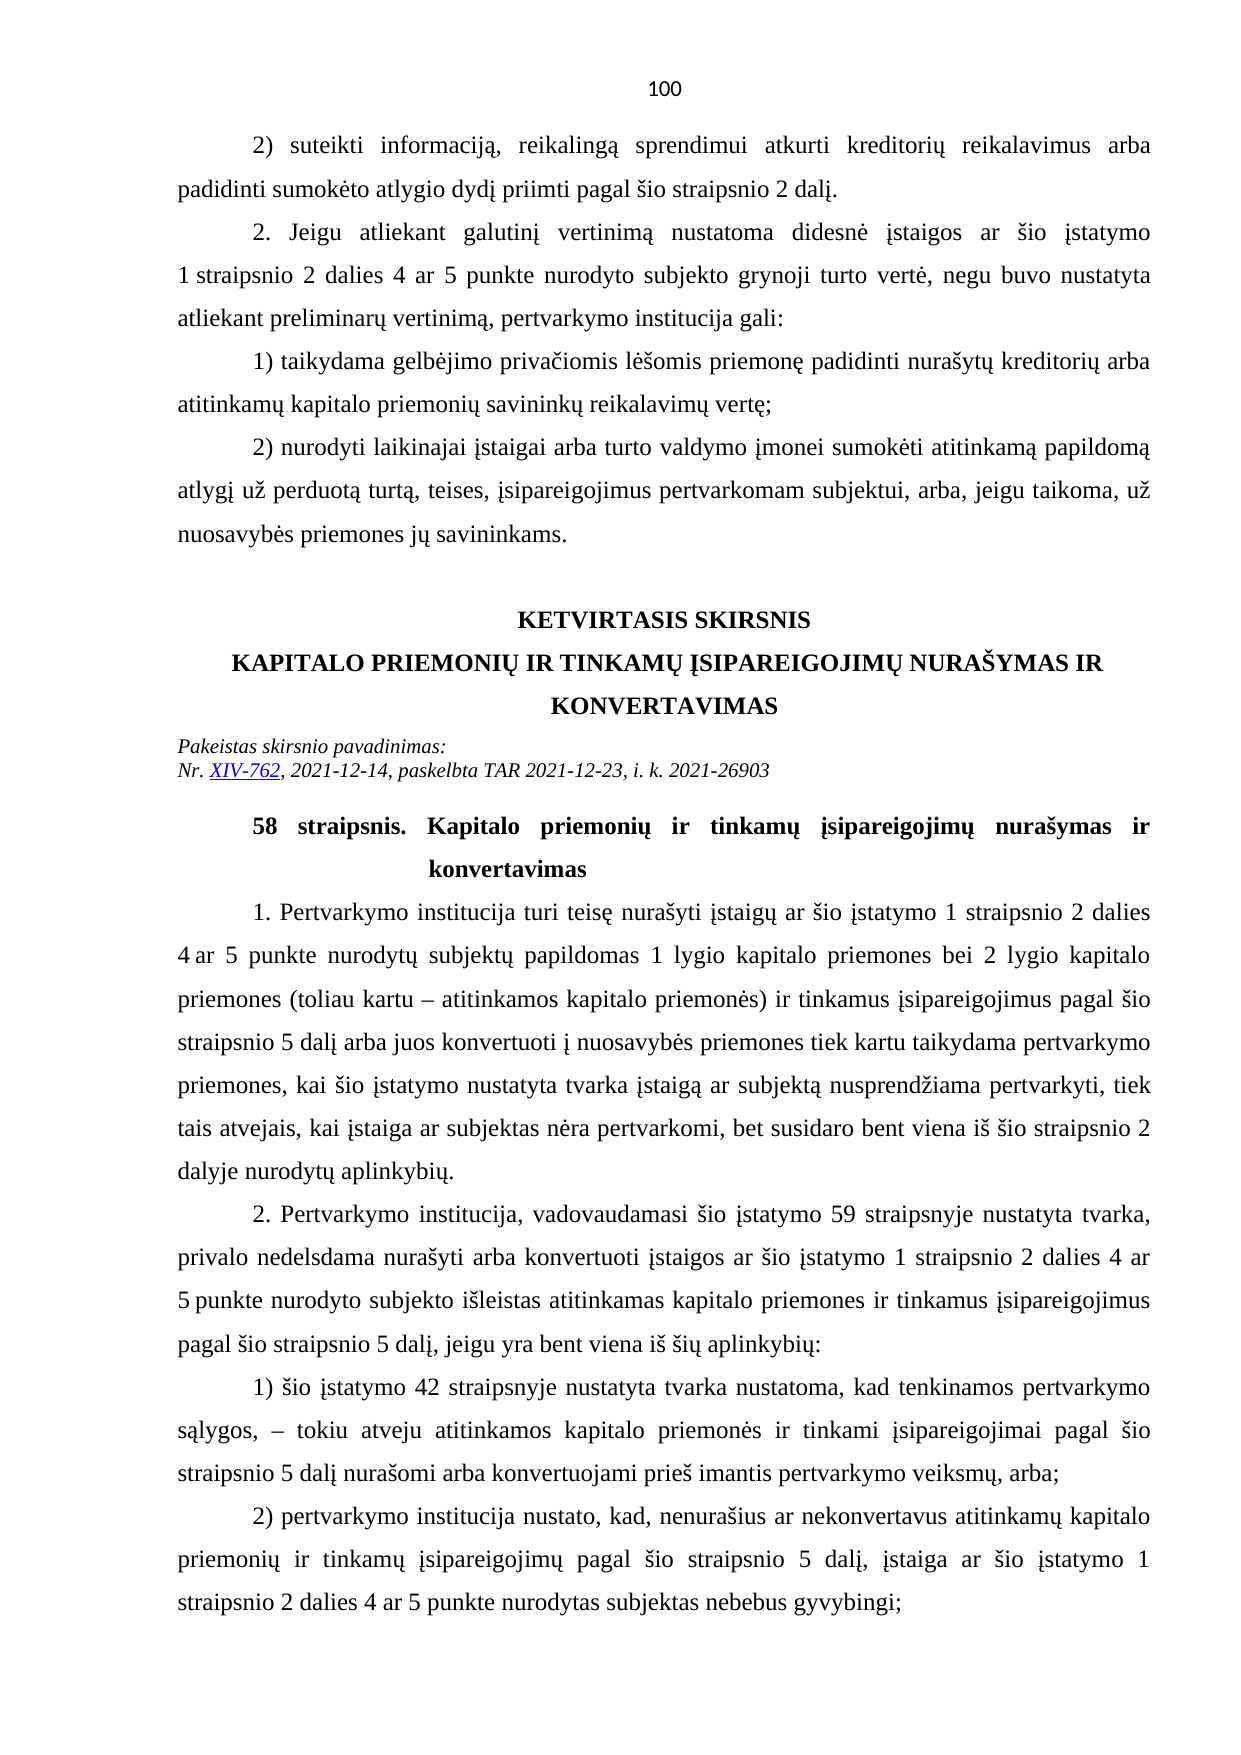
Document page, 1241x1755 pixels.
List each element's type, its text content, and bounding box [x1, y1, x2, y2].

text 2) pertvarkymo institucija nustato, kad, nenurašius ar nekonvertavus atitinkamų kapitalo priemonių ir tinkamų įsipareigojimų pagal šio straipsnio 5 dalį, įstaiga ar šio įstatymo 1 straipsnio 2 dalies 4 ar 5 punkte nurodytas subjektas nebebus gyvybingi; [177, 1501, 1152, 1616]
text 2) nurodyti laikinajai įstaigai arba turto valdymo įmonei sumokėti atitinkamą papildomą atlygį už perduotą turtą, teises, įsipareigojimus pertvarkomam subjektui, arba, jeigu taikoma, už nuosavybės priemones jų savininkams. [177, 432, 1152, 547]
text 2) suteikti informaciją, reikalingą sprendimui atkurti kreditorių reikalavimus arba padidinti sumokėto atlygio dydį priimti pagal šio straipsnio 2 dalį. [177, 131, 1152, 202]
text Nr. XIV-762, 2021-12-14, paskelbta TAR 2021-12-23, i. k. 2021-26903 [177, 758, 1152, 782]
text 1) taikydama gelbėjimo privačiomis lėšomis priemonę padidinti nurašytų kreditorių arba atitinkamų kapitalo priemonių savininkų reikalavimų vertę; [177, 346, 1152, 418]
text 58 straipsnis. Kapitalo priemonių ir tinkamų įsipareigojimų nurašymas ir konvertavimas [252, 811, 1152, 883]
text 2. Pertvarkymo institucija, vadovaudamasi šio įstatymo 59 straipsnyje nustatyta tvarka, privalo nedelsdama nurašyti arba konvertuoti įstaigos ar šio įstatymo 1 straipsnio 2 dalies 4 ar 5 punkte nurodyto subjekto išleistas atitinkamas kapitalo priemones ir tinkamus įsipareigojimus pagal šio straipsnio 5 dalį, jeigu yra bent viena iš šių aplinkybių: [177, 1199, 1152, 1357]
text KETVIRTASIS SKIRSNIS [177, 605, 1152, 634]
text 2. Jeigu atliekant galutinį vertinimą nustatoma didesnė įstaigos ar šio įstatymo 1 straipsnio 2 dalies 4 ar 5 punkte nurodyto subjekto grynoji turto vertė, negu buvo nustatyta atliekant preliminarų vertinimą, pertvarkymo institucija gali: [177, 217, 1152, 332]
text 1. Pertvarkymo institucija turi teisę nurašyti įstaigų ar šio įstatymo 1 straipsnio 2 dalies 4 ar 5 punkte nurodytų subjektų papildomas 1 lygio kapitalo priemones bei 2 lygio kapitalo priemones (toliau kartu – atitinkamos kapitalo priemonės) ir tinkamus įsipareigojimus pagal šio straipsnio 5 dalį arba juos konvertuoti į nuosavybės priemones tiek kartu taikydama pertvarkymo priemones, kai šio įstatymo nustatyta tvarka įstaigą ar subjektą nusprendžiama pertvarkyti, tiek tais atvejais, kai įstaiga ar subjektas nėra pertvarkomi, bet susidaro bent viena iš šio straipsnio 2 dalyje nurodytų aplinkybių. [177, 897, 1152, 1185]
text KAPITALO PRIEMONIŲ IR TINKAMŲ ĮSIPAREIGOJIMŲ NURAŠYMAS IR KONVERTAVIMAS [177, 648, 1152, 720]
text Pakeistas skirsnio pavadinimas: [177, 734, 1152, 758]
text 1) šio įstatymo 42 straipsnyje nustatyta tvarka nustatoma, kad tenkinamos pertvarkymo sąlygos, – tokiu atveju atitinkamos kapitalo priemonės ir tinkami įsipareigojimai pagal šio straipsnio 5 dalį nurašomi arba konvertuojami prieš imantis pertvarkymo veiksmų, arba; [177, 1372, 1152, 1487]
